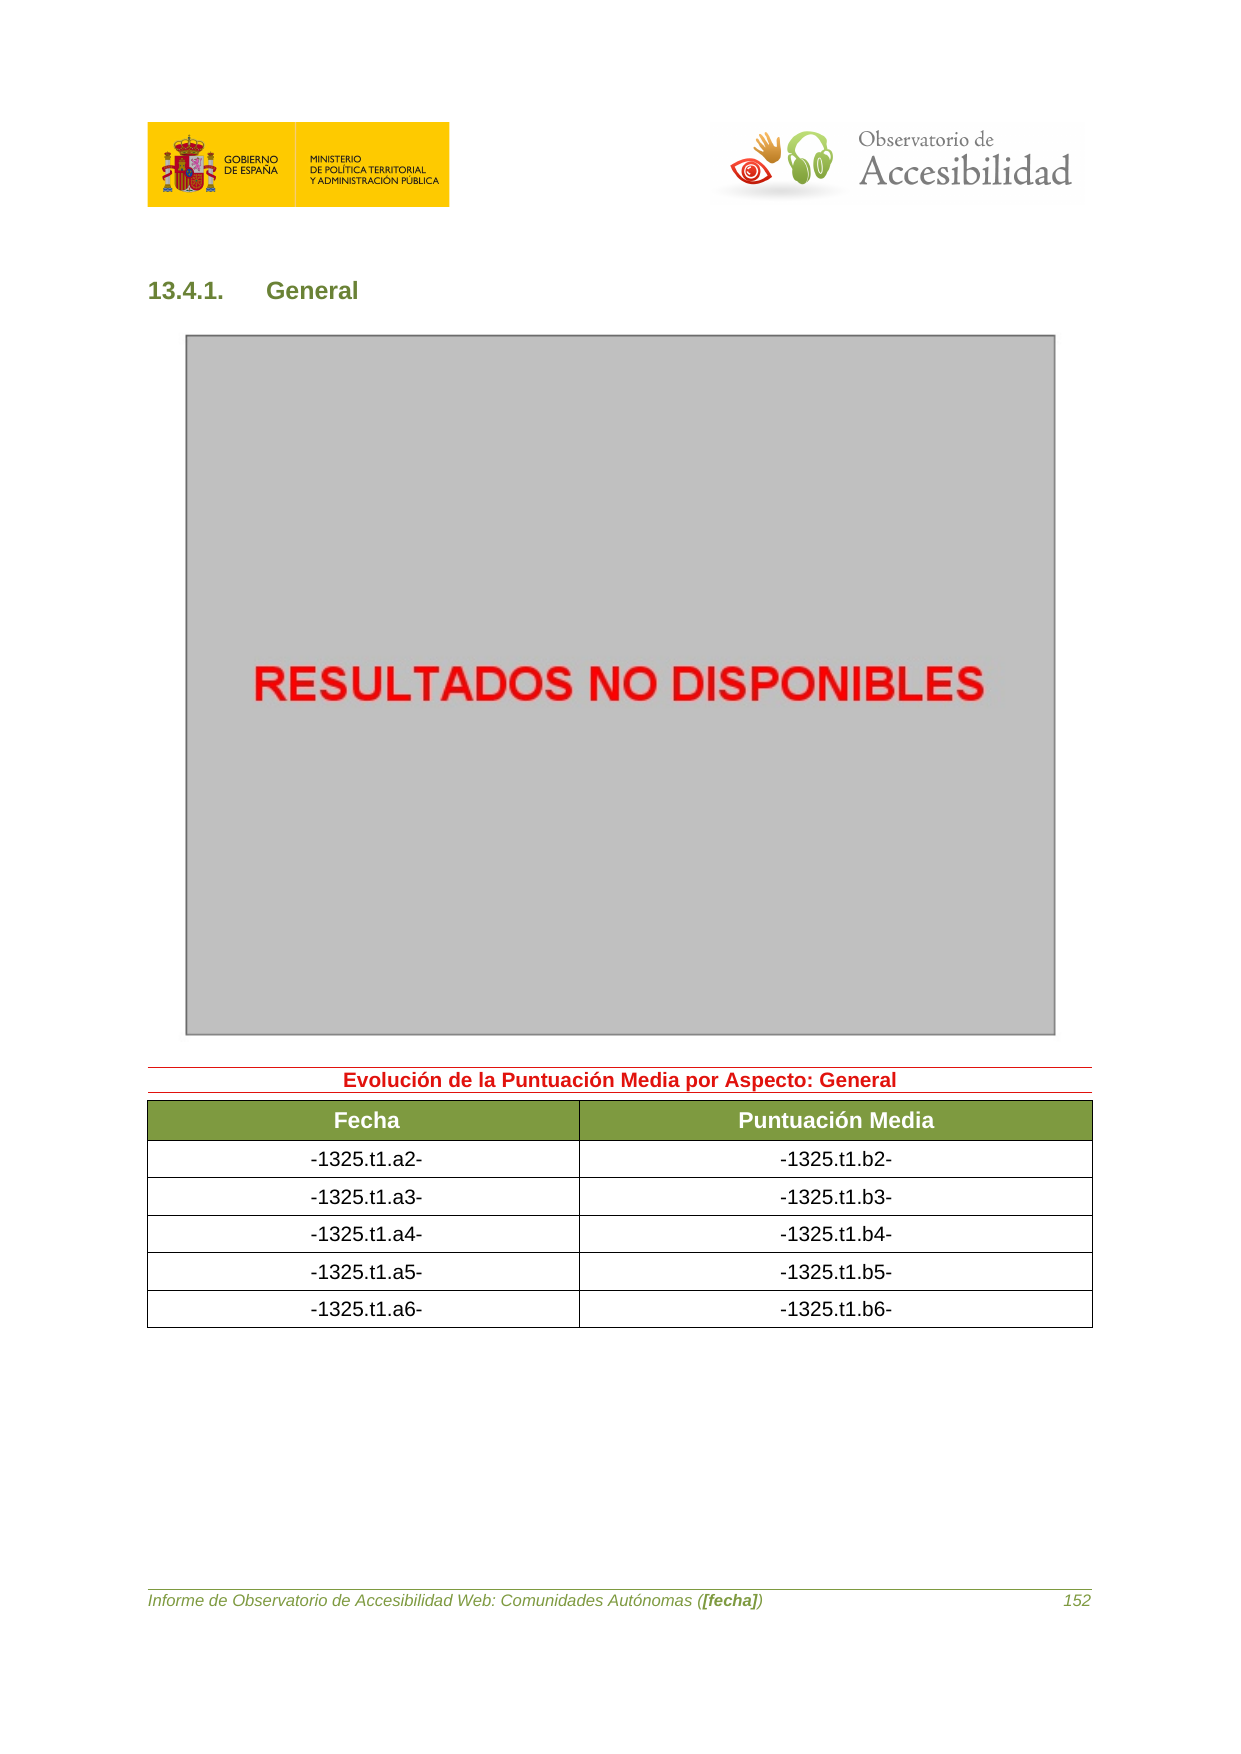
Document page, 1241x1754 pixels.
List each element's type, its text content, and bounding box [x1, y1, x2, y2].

table_header Fecha [148, 1101, 579, 1140]
table_cell -1325.t1.b3- [580, 1178, 1092, 1215]
table_cell -1325.t1.b2- [580, 1141, 1092, 1177]
table_cell -1325.t1.b6- [580, 1291, 1092, 1327]
table_cell -1325.t1.a6- [148, 1291, 579, 1327]
table_header Puntuación Media [580, 1101, 1092, 1140]
table_cell -1325.t1.b5- [580, 1253, 1092, 1290]
table_cell -1325.t1.a4- [148, 1216, 579, 1252]
text Evolución de la Puntuación Media por Aspecto: General [148, 1068, 1092, 1092]
table_cell -1325.t1.b4- [580, 1216, 1092, 1252]
table_cell -1325.t1.a5- [148, 1253, 579, 1290]
list General [148, 276, 1092, 304]
table_cell -1325.t1.a2- [148, 1141, 579, 1177]
table_cell -1325.t1.a3- [148, 1178, 579, 1215]
